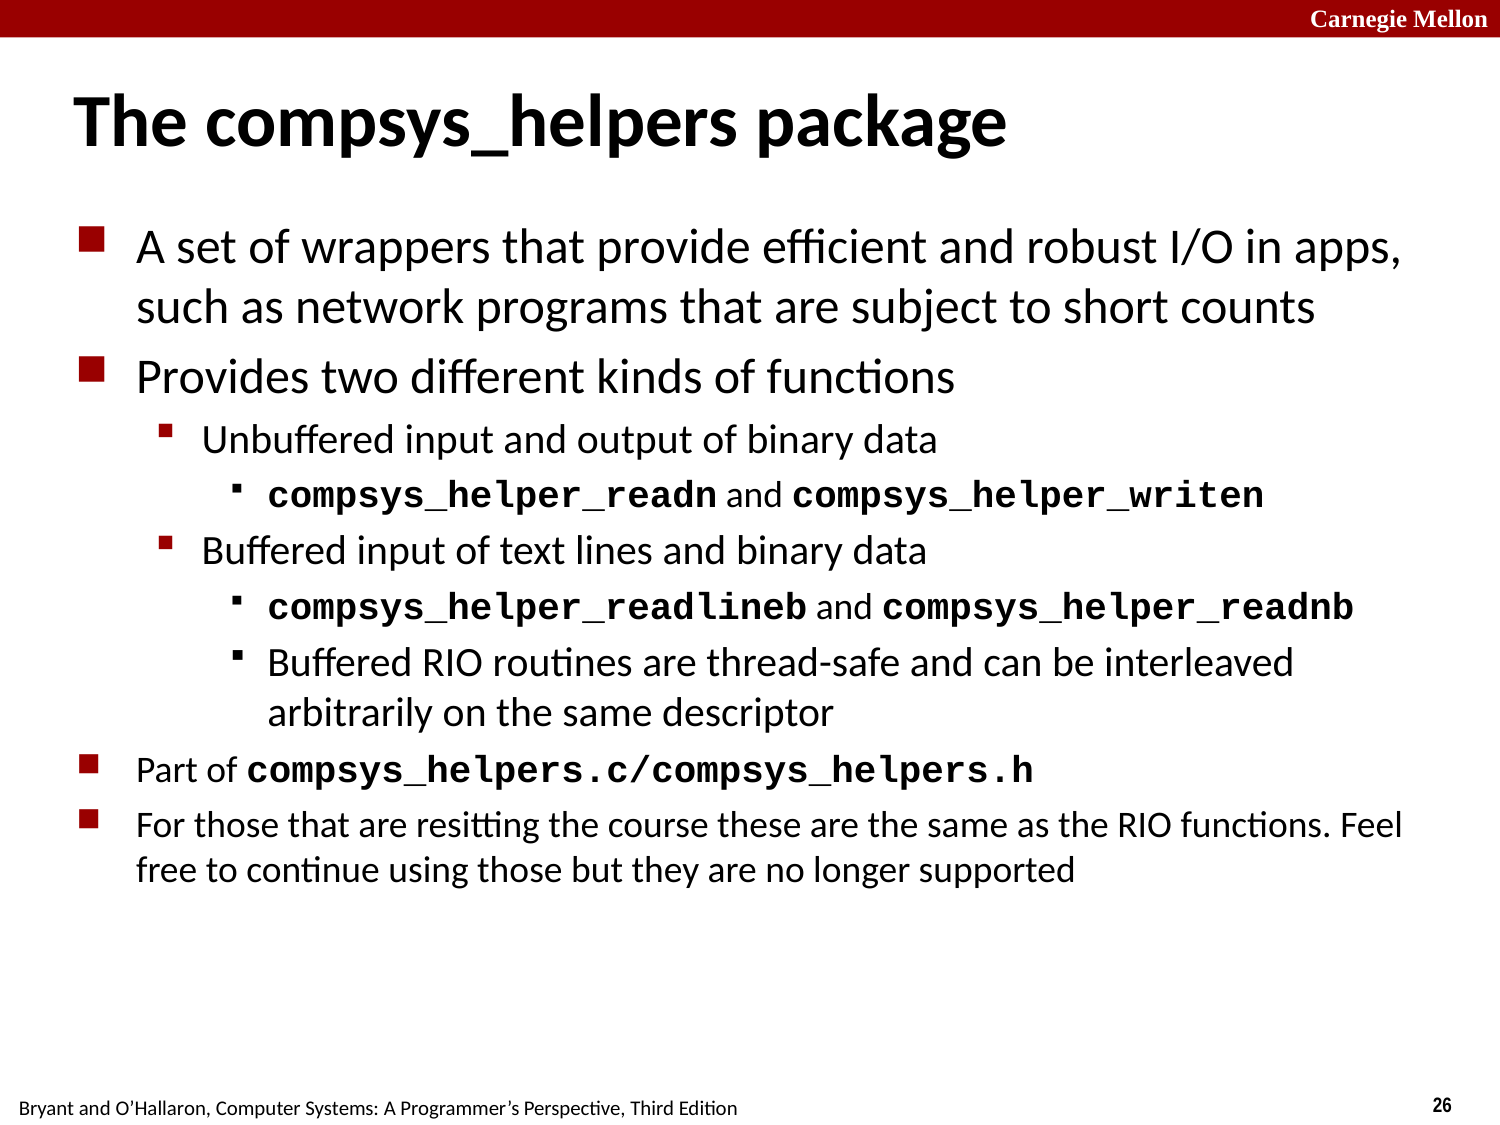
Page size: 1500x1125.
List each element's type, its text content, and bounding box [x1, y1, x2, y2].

text_box The compsys_helpers package [58, 53, 1396, 179]
text_box A set of wrappers that provide efficient and robust I/O in apps, such as network programs that are subject to short counts Provides two different kinds of functions Unbuffered input and output of binary data compsys_helper_readn and compsys_helper_writen Buffered input of text lines and binary data compsys_helper_readlineb and compsys_helper_readnb Buffered RIO routines are thread-safe and can be interleaved arbitrarily on the same descriptor Part of compsys_helpers.c/compsys_helpers.h For those that are resitting the course these are the same as the RIO functions. Feel free to continue using those but they are no longer supported [65, 205, 1438, 1022]
